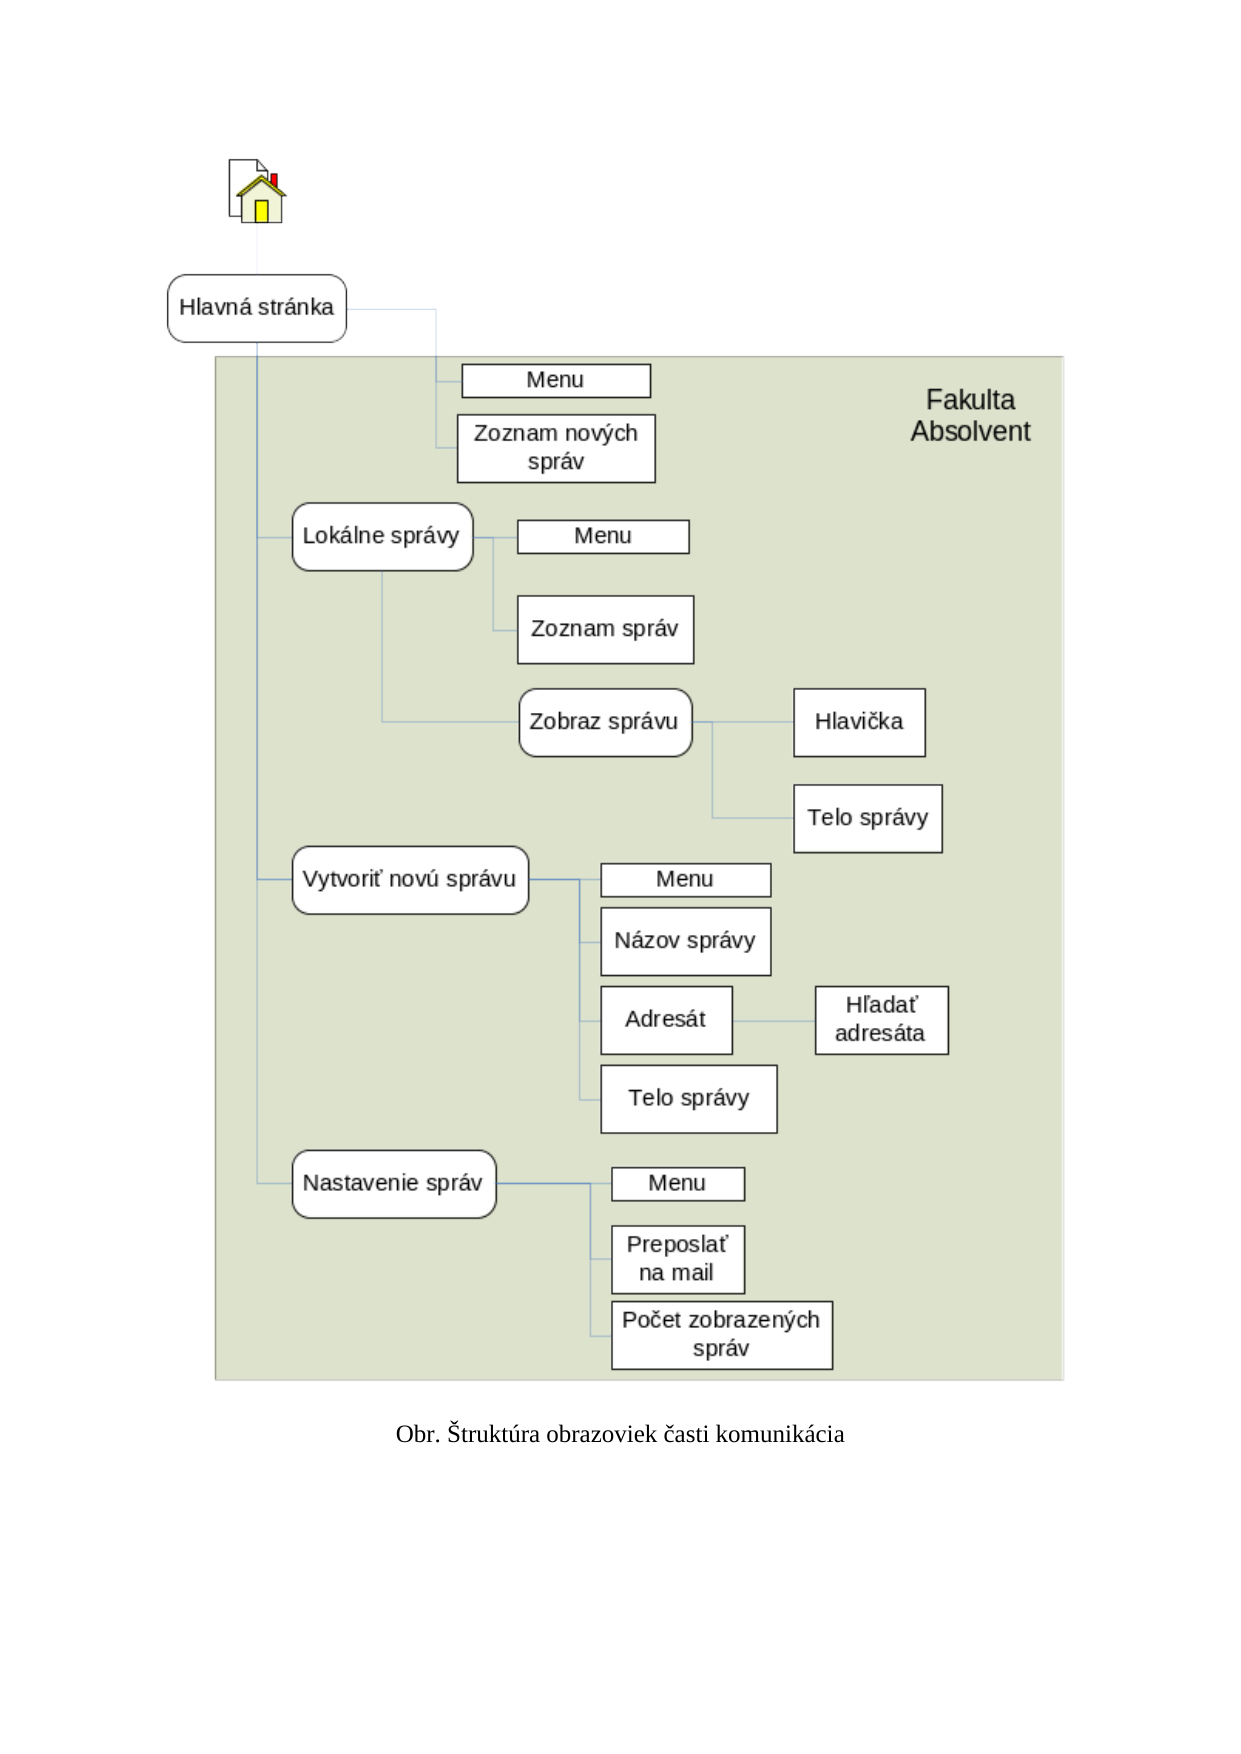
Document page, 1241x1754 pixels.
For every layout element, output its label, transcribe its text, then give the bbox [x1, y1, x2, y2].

text Obr. Štruktúra obrazoviek časti komunikácia [148, 1420, 1092, 1447]
